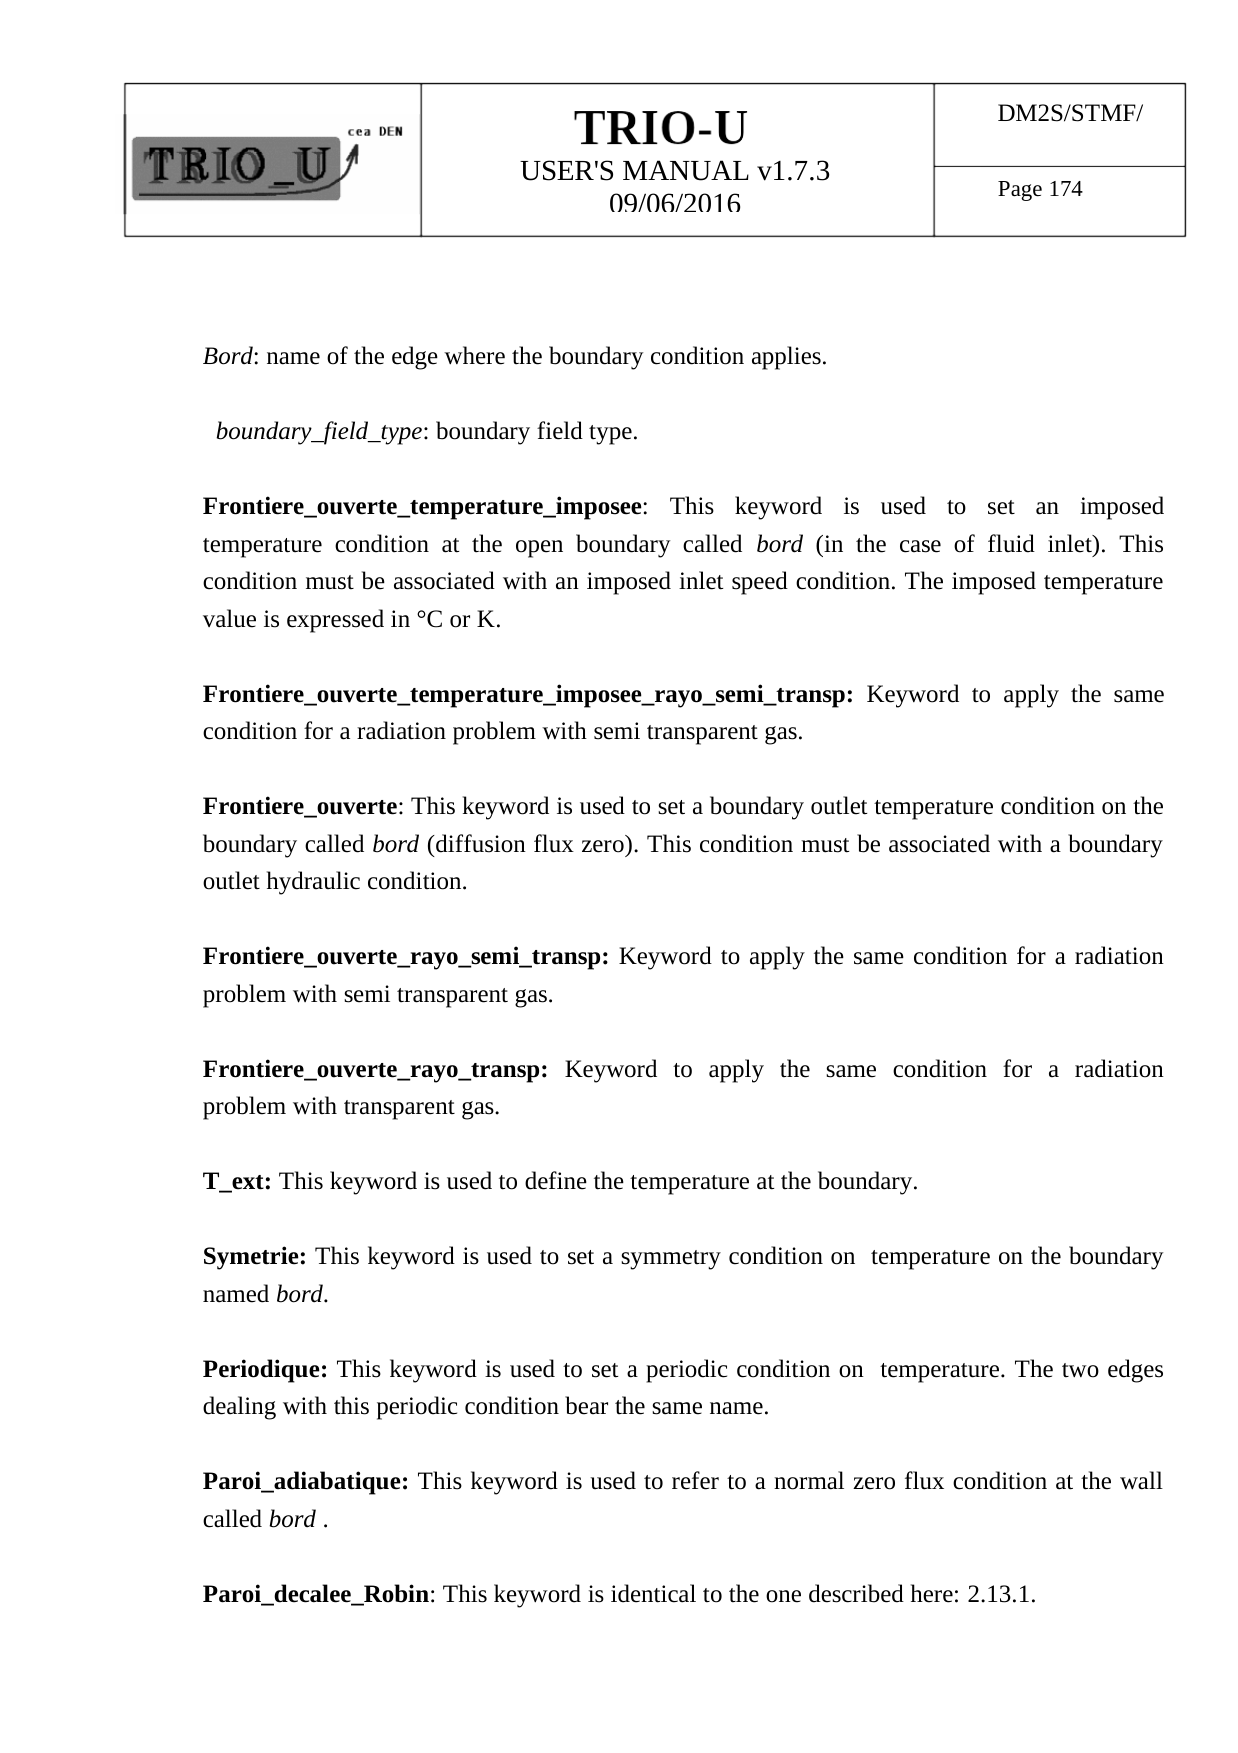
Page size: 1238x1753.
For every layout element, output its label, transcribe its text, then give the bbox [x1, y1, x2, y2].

text Paroi_adiabatique: This keyword is used to refer to a normal zero flux condition at the wall called bord . [203, 1458, 1165, 1533]
text Periodique: This keyword is used to set a periodic condition on temperature. The two edges dealing with this periodic condition bear the same name. [203, 1345, 1165, 1420]
text boundary_field_type: boundary field type. [203, 408, 1165, 445]
text Frontiere_ouverte_rayo_transp: Keyword to apply the same condition for a radiation problem with transparent gas. [203, 1045, 1165, 1120]
text Bord: name of the edge where the boundary condition applies. [203, 333, 1165, 370]
text Paroi_decalee_Robin: This keyword is identical to the one described here: 2.13.1. [203, 1570, 1165, 1608]
text Frontiere_ouverte_temperature_imposee: This keyword is used to set an imposed temperature condition at the open boundary called bord (in the case of fluid inlet). This condition must be associated with an imposed inlet speed condition. The imposed temperature value is expressed in °C or K. [203, 483, 1165, 633]
text Frontiere_ouverte_temperature_imposee_rayo_semi_transp: Keyword to apply the same condition for a radiation problem with semi transparent gas. [203, 670, 1165, 745]
text Frontiere_ouverte_rayo_semi_transp: Keyword to apply the same condition for a radiation problem with semi transparent gas. [203, 933, 1165, 1008]
text Frontiere_ouverte: This keyword is used to set a boundary outlet temperature condition on the boundary called bord (diffusion flux zero). This condition must be associated with a boundary outlet hydraulic condition. [203, 783, 1165, 895]
text Symetrie: This keyword is used to set a symmetry condition on temperature on the boundary named bord. [203, 1233, 1165, 1308]
text T_ext: This keyword is used to define the temperature at the boundary. [203, 1158, 1165, 1195]
